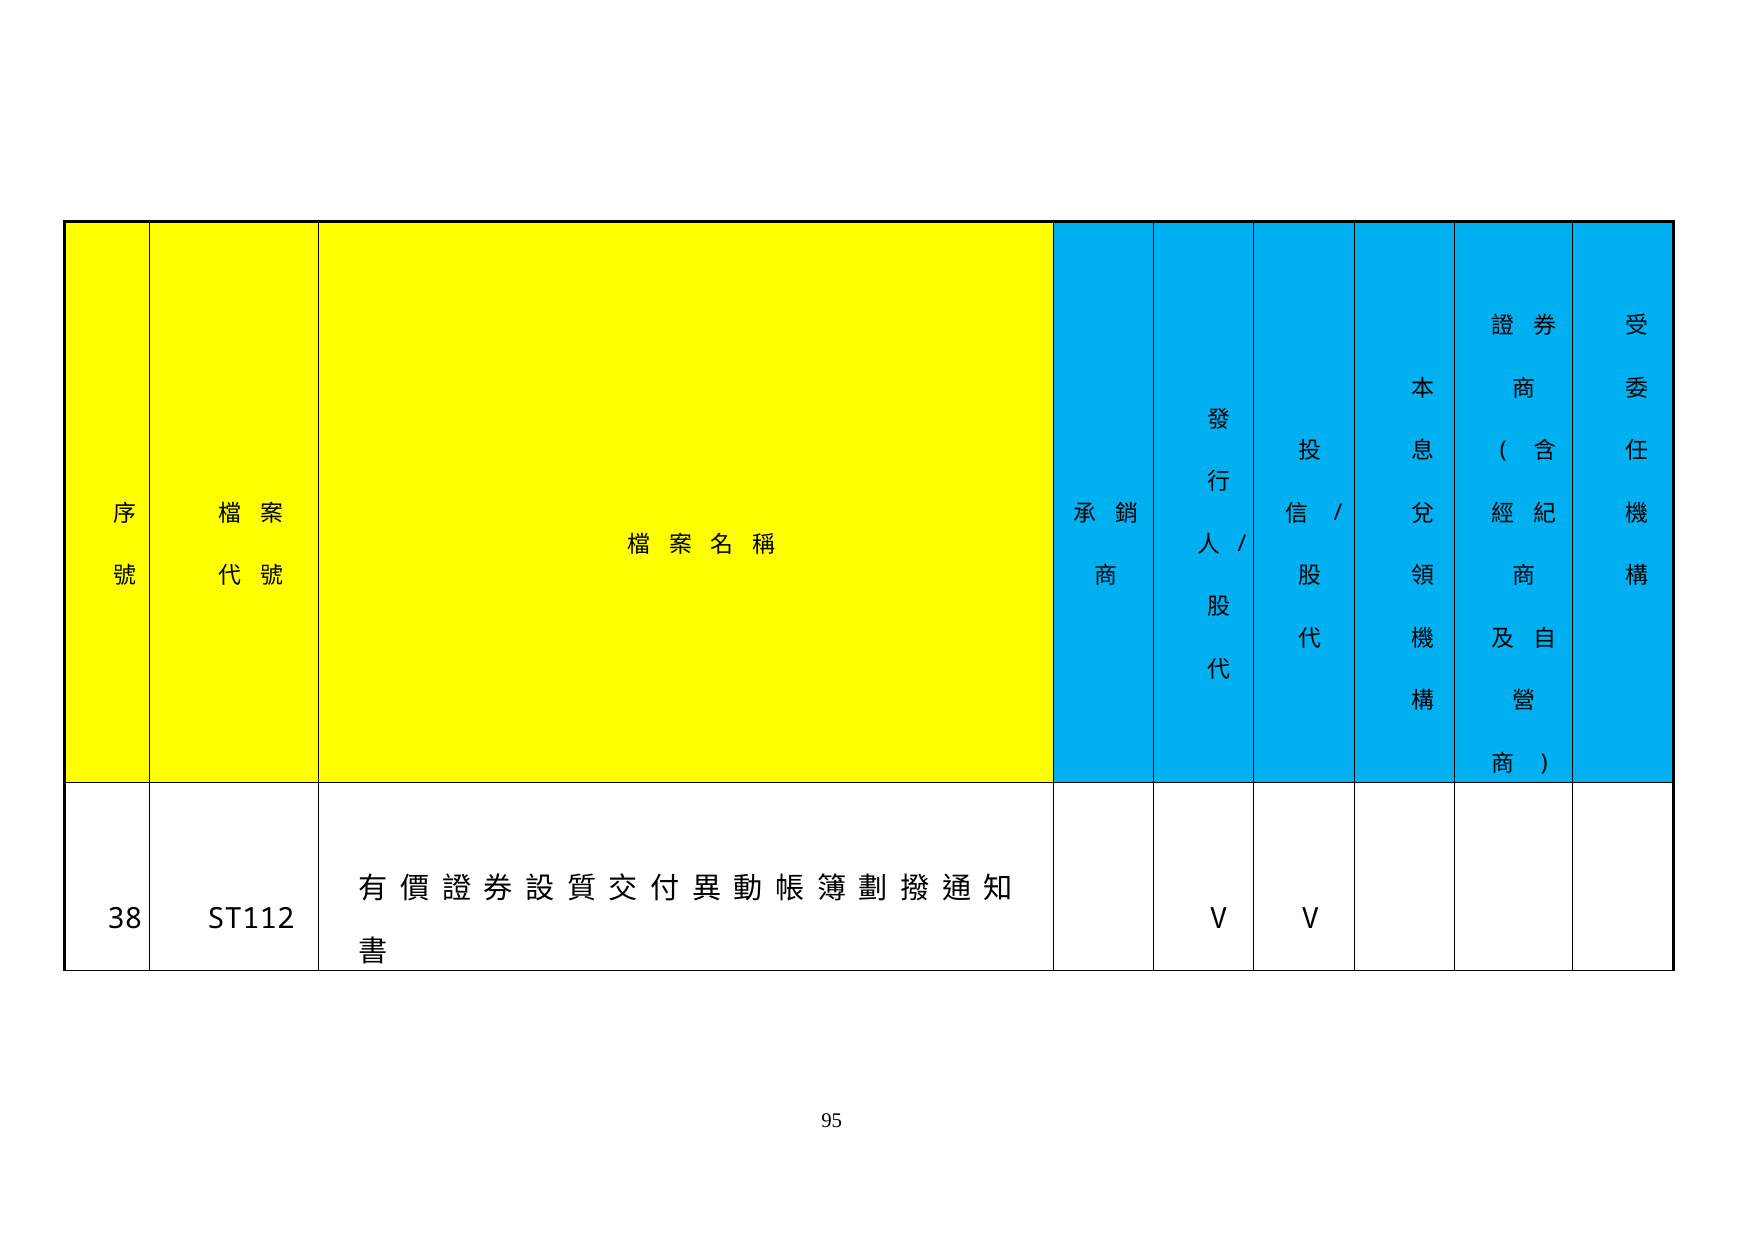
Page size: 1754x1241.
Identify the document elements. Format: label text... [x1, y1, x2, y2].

table_header 序號 [66, 223, 149, 782]
table_cell ST112 [150, 783, 318, 969]
table_cell 38 [66, 783, 149, 969]
table_header 受委任 機構 [1573, 223, 1672, 782]
table_cell [1455, 783, 1572, 969]
table_header 本息兌領 機構 [1355, 223, 1454, 782]
table_header 發行人/ 股代 [1154, 223, 1253, 782]
table_header 投信/ 股代 [1254, 223, 1354, 782]
table_cell [1573, 783, 1672, 969]
table_header 檔案 代號 [150, 223, 318, 782]
table_header 證券商 (含經紀商 及自營商) [1455, 223, 1572, 782]
table_cell [1054, 783, 1153, 969]
table_cell V [1254, 783, 1354, 969]
table_cell [1355, 783, 1454, 969]
table_header 檔案名稱 [319, 223, 1053, 782]
table_header 承銷商 [1054, 223, 1153, 782]
table_cell 有價證券設質交付異動帳簿劃撥通知書 [319, 783, 1053, 969]
table_cell V [1154, 783, 1253, 969]
